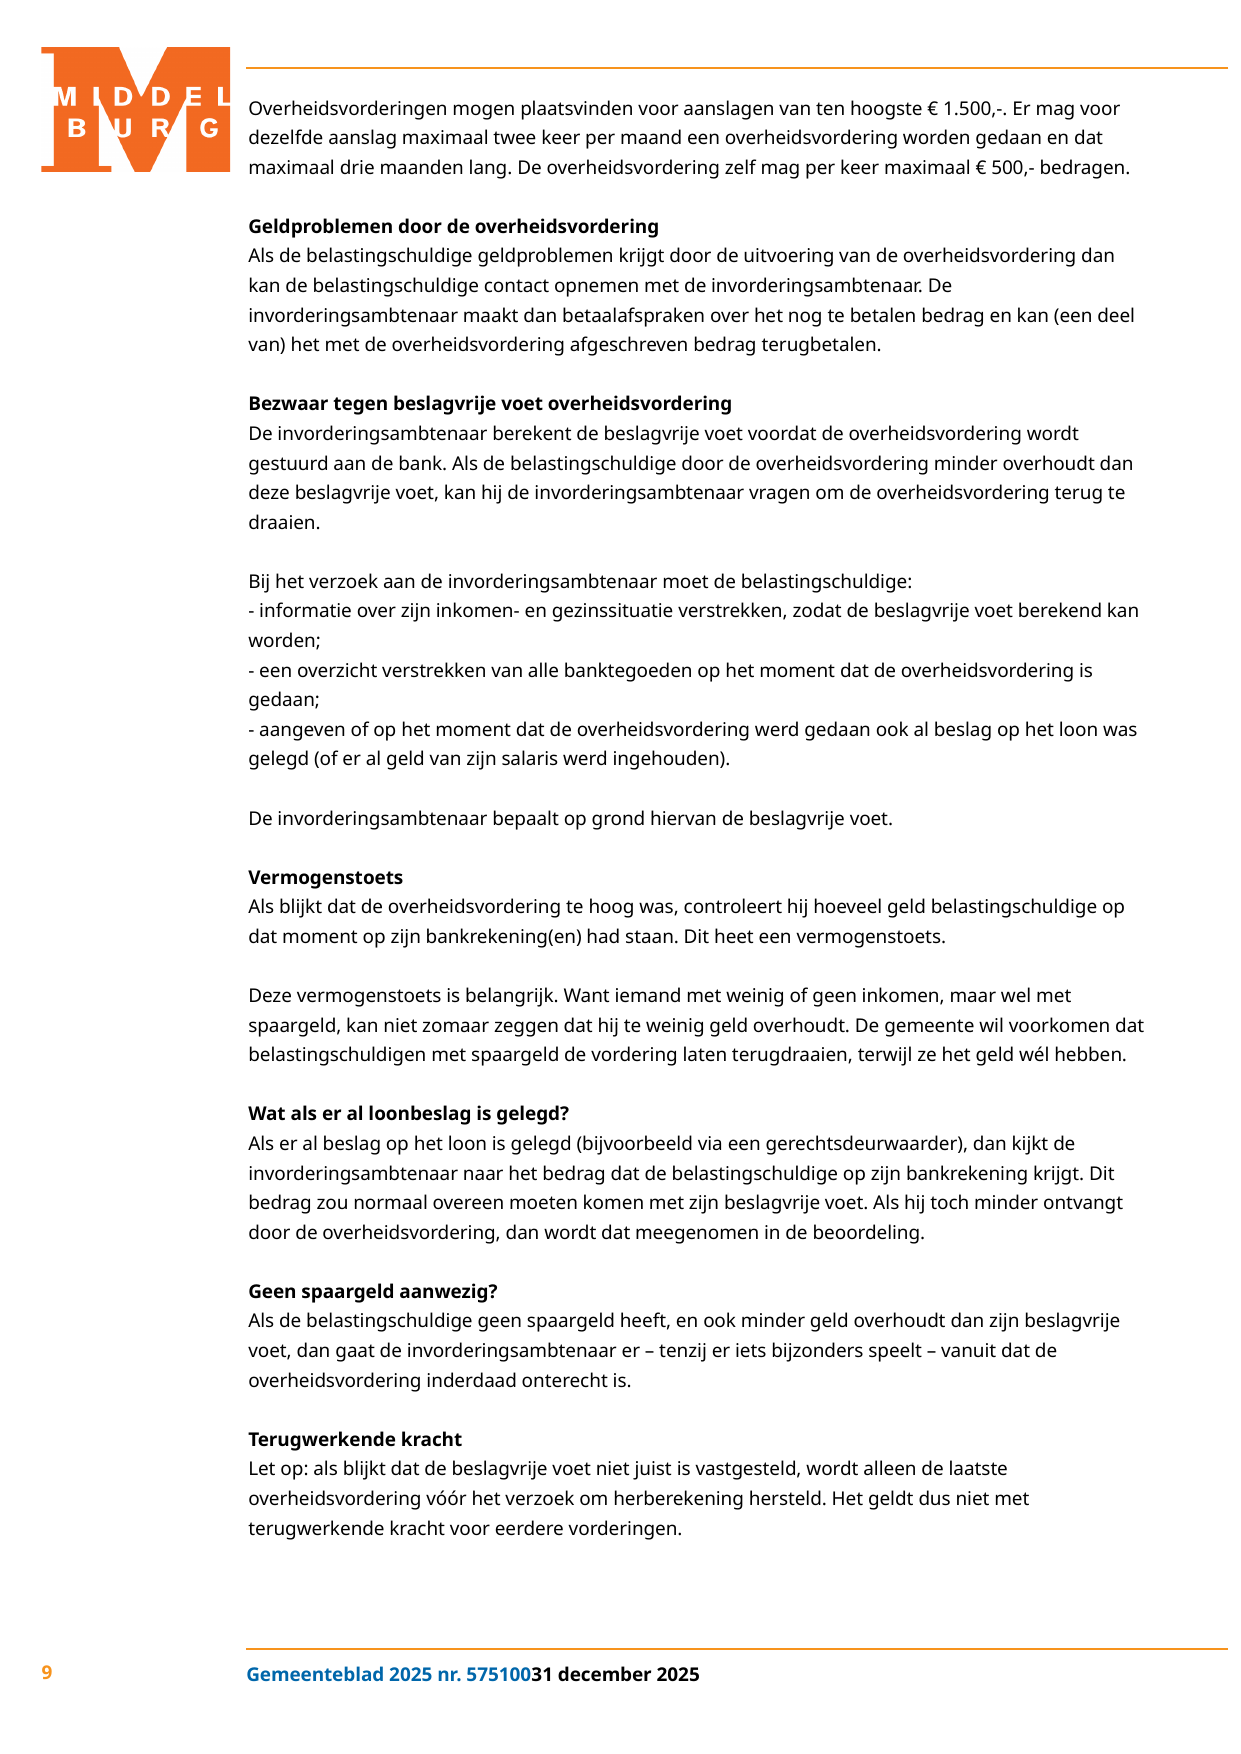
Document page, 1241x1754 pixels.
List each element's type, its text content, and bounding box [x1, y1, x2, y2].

text - aangeven of op het moment dat de overheidsvordering werd gedaan ook al beslag op het loon was [248, 716, 1152, 742]
text Als de belastingschuldige geldproblemen krijgt door de uitvoering van de overheidsvordering dan kan de belastingschuldige contact opnemen met de invorderingsambtenaar. De invorderingsambtenaar maakt dan betaalafspraken over het nog te betalen bedrag en kan (een deel van) het met de overheidsvordering afgeschreven bedrag terugbetalen. [248, 243, 1152, 357]
text Deze vermogenstoets is belangrijk. Want iemand met weinig of geen inkomen, maar wel met spaargeld, kan niet zomaar zeggen dat hij te weinig geld overhoudt. De gemeente wil voorkomen dat belastingschuldigen met spaargeld de vordering laten terugdraaien, terwijl ze het geld wél hebben. [248, 982, 1152, 1067]
text worden; [248, 627, 1152, 653]
text Vermogenstoets [248, 864, 1152, 890]
text De invorderingsambtenaar berekent de beslagvrije voet voordat de overheidsvordering wordt gestuurd aan de bank. Als de belastingschuldige door de overheidsvordering minder overhoudt dan deze beslagvrije voet, kan hij de invorderingsambtenaar vragen om de overheidsvordering terug te draaien. [248, 420, 1152, 535]
text Als blijkt dat de overheidsvordering te hoog was, controleert hij hoeveel geld belastingschuldige op dat moment op zijn bankrekening(en) had staan. Dit heet een vermogenstoets. [248, 893, 1152, 949]
picture [41, 47, 231, 172]
text Bezwaar tegen beslagvrije voet overheidsvordering [248, 391, 1152, 416]
text Bij het verzoek aan de invorderingsambtenaar moet de belastingschuldige: [248, 568, 1152, 594]
text Wat als er al loonbeslag is gelegd? [248, 1101, 1152, 1126]
text Als de belastingschuldige geen spaargeld heeft, en ook minder geld overhoudt dan zijn beslagvrije voet, dan gaat de invorderingsambtenaar er – tenzij er iets bijzonders speelt – vanuit dat de overheidsvordering inderdaad onterecht is. [248, 1308, 1152, 1393]
text De invorderingsambtenaar bepaalt op grond hiervan de beslagvrije voet. [248, 805, 1152, 831]
text Als er al beslag op het loon is gelegd (bijvoorbeeld via een gerechtsdeurwaarder), dan kijkt de invorderingsambtenaar naar het bedrag dat de belastingschuldige op zijn bankrekening krijgt. Dit bedrag zou normaal overeen moeten komen met zijn beslagvrije voet. Als hij toch minder ontvangt door de overheidsvordering, dan wordt dat meegenomen in de beoordeling. [248, 1130, 1152, 1245]
text - een overzicht verstrekken van alle banktegoeden op het moment dat de overheidsvordering is gedaan; [248, 657, 1152, 712]
text Overheidsvorderingen mogen plaatsvinden voor aanslagen van ten hoogste € 1.500,-. Er mag voor dezelfde aanslag maximaal twee keer per maand een overheidsvordering worden gedaan en dat maximaal drie maanden lang. De overheidsvordering zelf mag per keer maximaal € 500,- bedragen. [248, 95, 1152, 180]
text Terugwerkende kracht [248, 1426, 1152, 1452]
text gelegd (of er al geld van zijn salaris werd ingehouden). [248, 746, 1152, 771]
text - informatie over zijn inkomen- en gezinssituatie verstrekken, zodat de beslagvrije voet berekend kan [248, 598, 1152, 623]
text Geldproblemen door de overheidsvordering [248, 213, 1152, 239]
text Geen spaargeld aanwezig? [248, 1278, 1152, 1304]
text Let op: als blijkt dat de beslagvrije voet niet juist is vastgesteld, wordt alleen de laatste overheidsvordering vóór het verzoek om herberekening hersteld. Het geldt dus niet met terugwerkende kracht voor eerdere vorderingen. [248, 1456, 1152, 1541]
